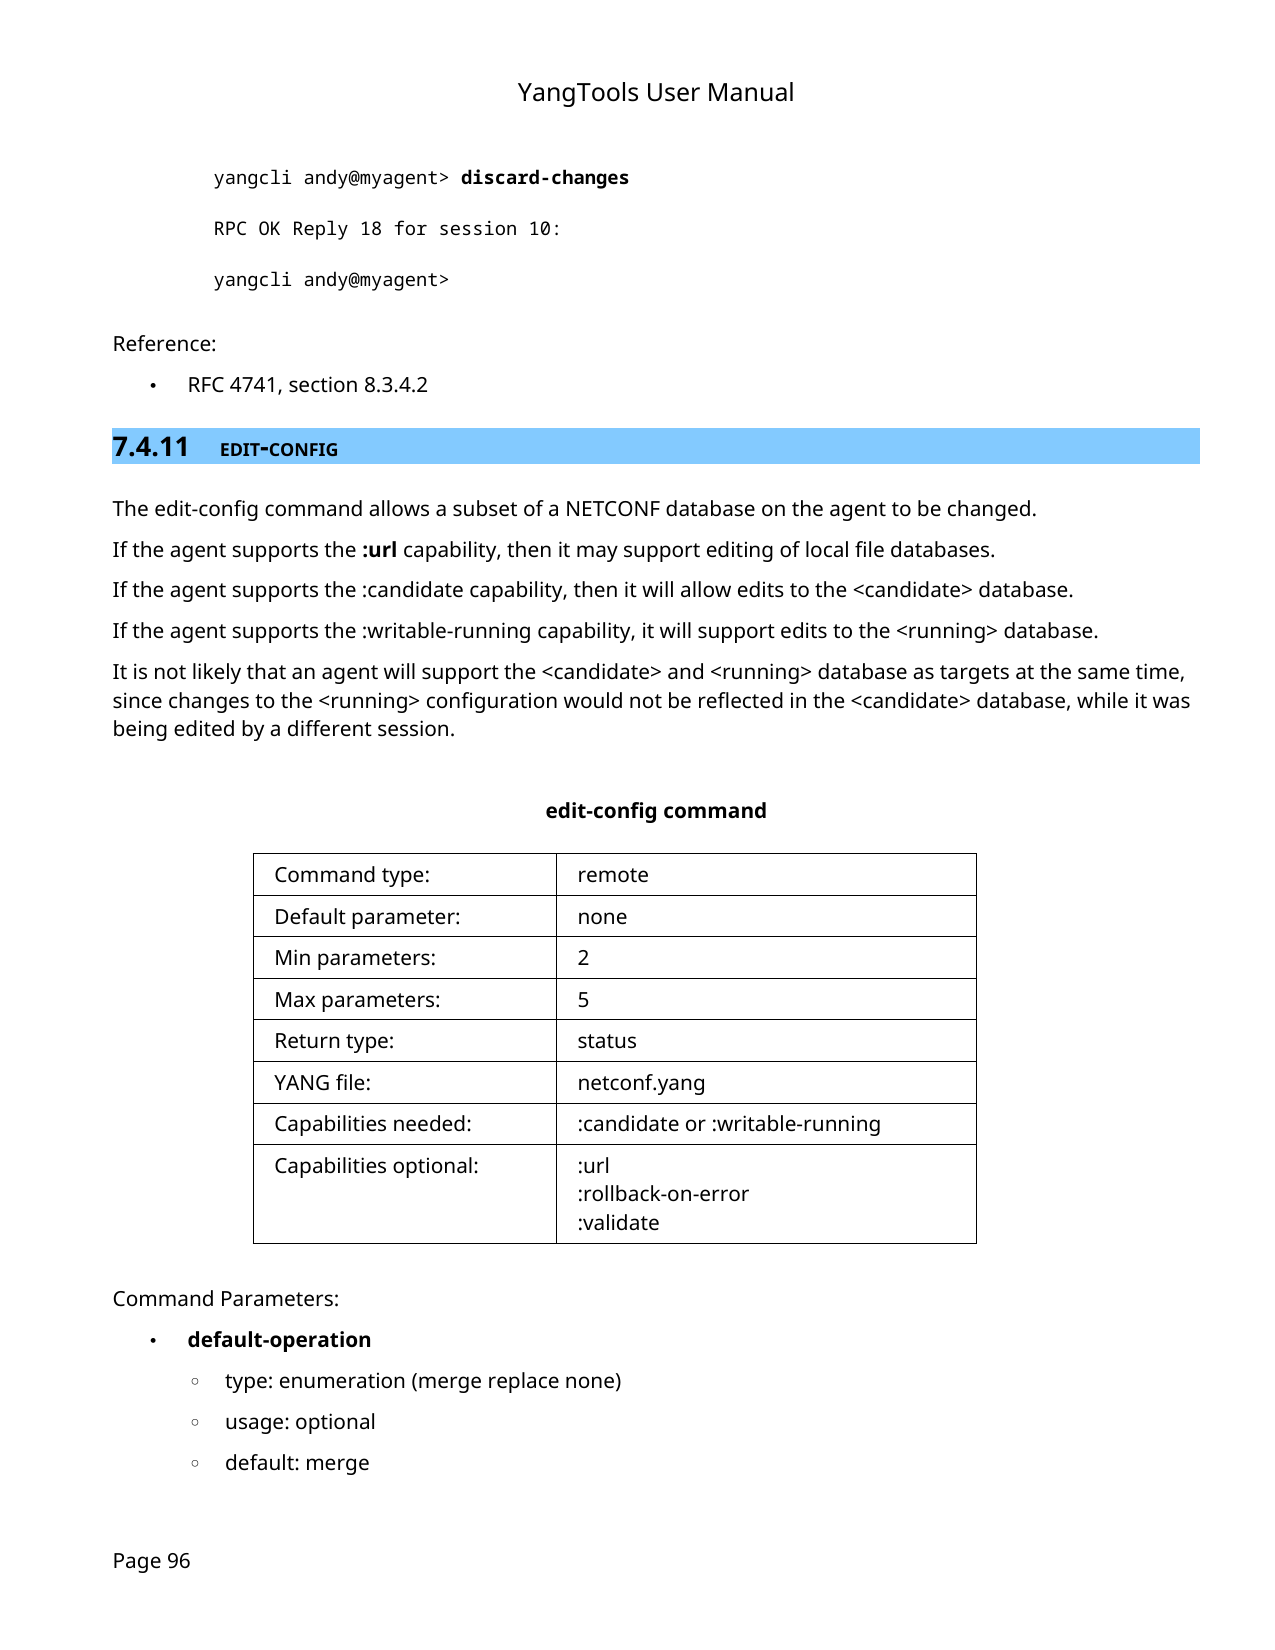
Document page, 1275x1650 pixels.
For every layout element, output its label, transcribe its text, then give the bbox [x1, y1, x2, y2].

list default-operation [150, 1325, 1200, 1354]
list default: merge [187, 1448, 1200, 1477]
table_cell status [557, 1020, 976, 1061]
list type: enumeration (merge replace none) [187, 1366, 1200, 1395]
subtitle edit-config [112, 428, 1200, 464]
table_cell 5 [557, 979, 976, 1019]
table_cell netconf.yang [557, 1062, 976, 1102]
text If the agent supports the :url capability, then it may support editing of local file databases. [112, 535, 1200, 563]
text yangcli andy@myagent> discard-changes RPC OK Reply 18 for session 10: yangcli andy@myagent> [139, 138, 1200, 317]
table_cell :candidate or :writable-running [557, 1104, 976, 1144]
subtitle edit-config command [127, 796, 1185, 825]
table_cell Return type: [254, 1020, 556, 1061]
table_cell Capabilities optional: [254, 1145, 556, 1242]
text Reference: [112, 329, 1200, 358]
table_cell Min parameters: [254, 937, 556, 978]
text Command Parameters: [112, 1284, 1200, 1313]
table_header remote [557, 854, 976, 895]
text It is not likely that an agent will support the <candidate> and <running> database as targets at the same time, since changes to the <running> configuration would not be reflected in the <candidate> database, while it was being edited by a different session. [112, 657, 1200, 743]
text If the agent supports the :writable-running capability, it will support edits to the <running> database. [112, 617, 1200, 645]
table_header Command type: [254, 854, 556, 895]
table_cell Max parameters: [254, 979, 556, 1019]
table_cell 2 [557, 937, 976, 978]
table_cell Default parameter: [254, 896, 556, 936]
text The edit-config command allows a subset of a NETCONF database on the agent to be changed. [112, 494, 1200, 522]
list RFC 4741, section 8.3.4.2 [150, 370, 1200, 398]
table_cell :url :rollback-on-error :validate [557, 1145, 976, 1242]
table_cell YANG file: [254, 1062, 556, 1102]
table_cell Capabilities needed: [254, 1104, 556, 1144]
text If the agent supports the :candidate capability, then it will allow edits to the <candidate> database. [112, 576, 1200, 604]
table_cell none [557, 896, 976, 936]
list usage: optional [187, 1407, 1200, 1436]
